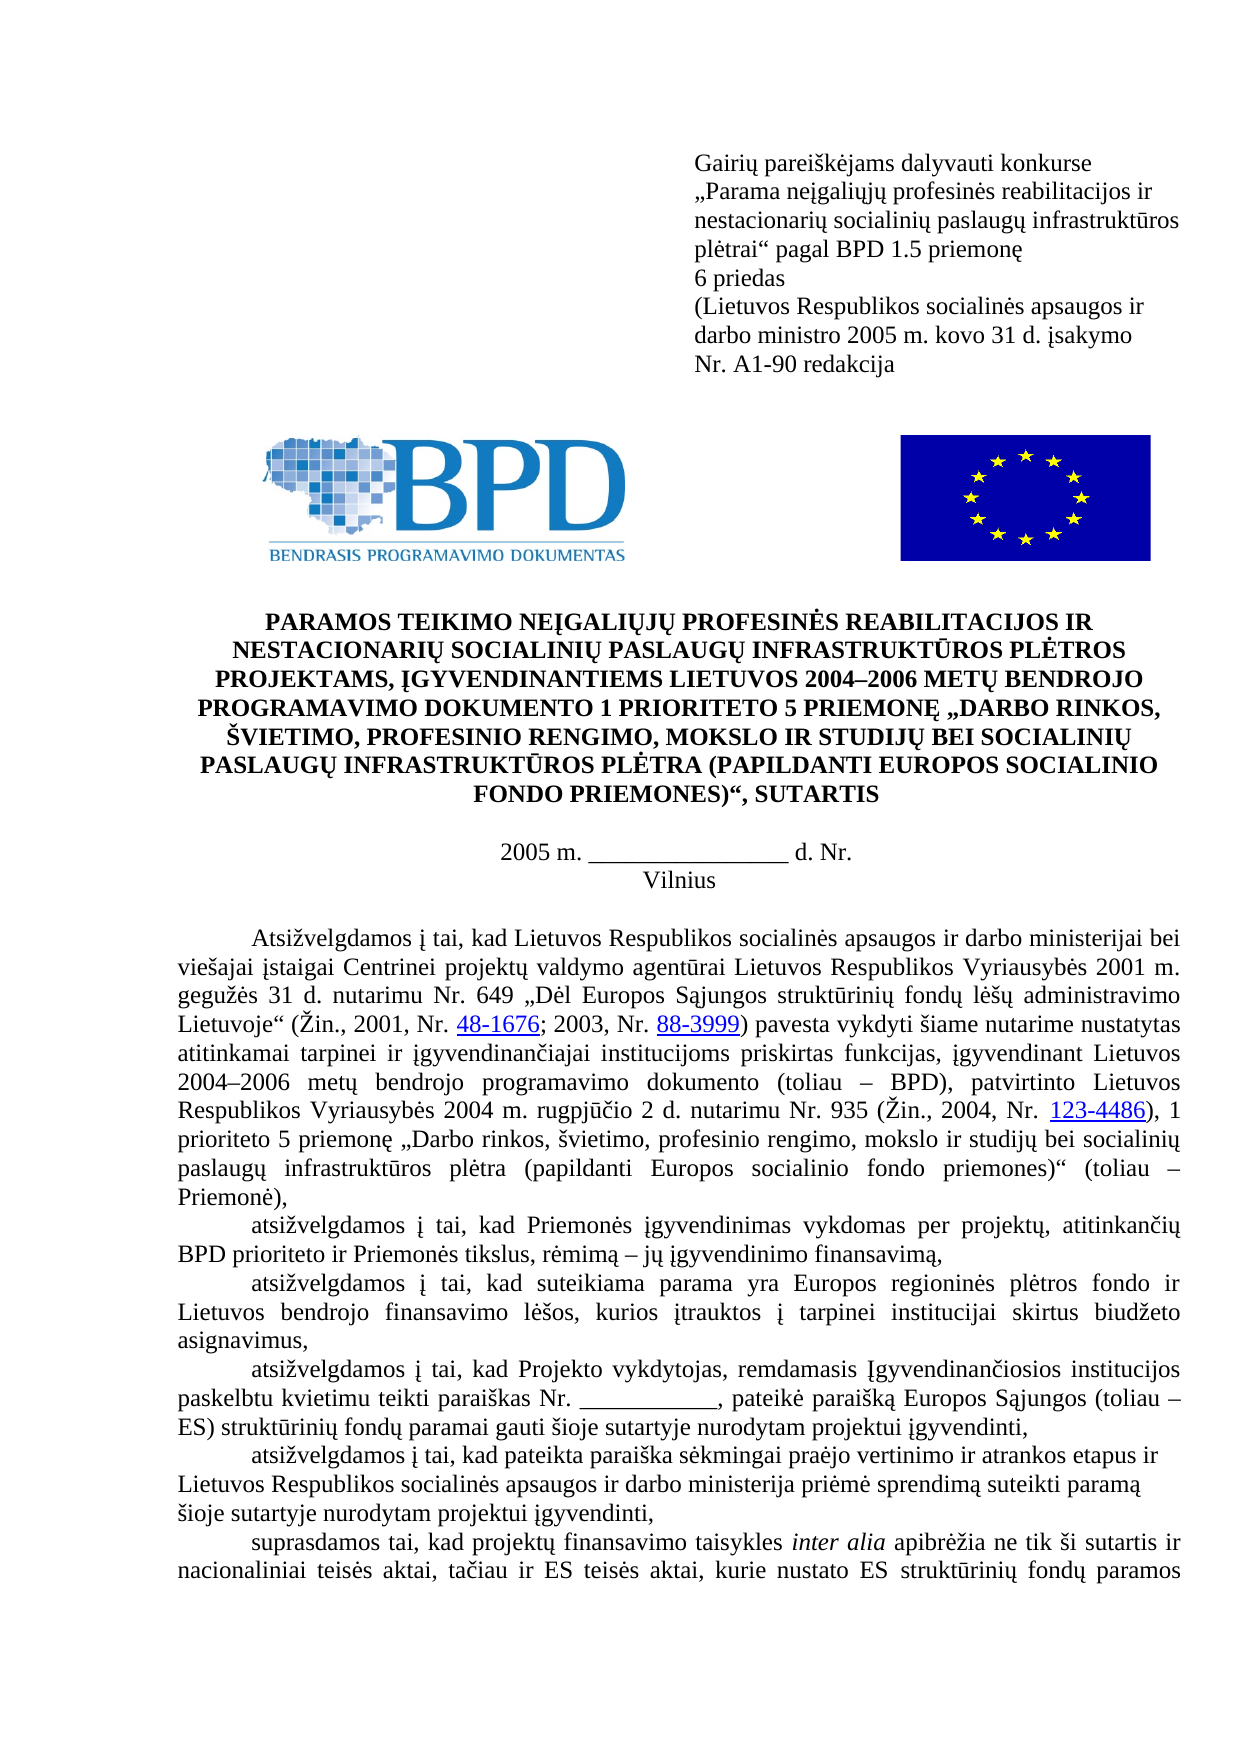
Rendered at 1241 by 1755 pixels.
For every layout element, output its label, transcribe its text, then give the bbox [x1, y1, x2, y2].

table_header [816, 435, 1162, 578]
text PARAMOS TEIKIMO NEĮGALIŲJŲ PROFESINĖS REABILITACIJOS IR NESTACIONARIŲ SOCIALINIŲ PASLAUGŲ INFRASTRUKTŪROS PLĖTROS PROJEKTAMS, ĮGYVENDINANTIEMS LIETUVOS 2004–2006 METŲ BENDROJO PROGRAMAVIMO DOKUMENTO 1 PRIORITETO 5 PRIEMONĘ „DARBO RINKOS, ŠVIETIMO, PROFESINIO RENGIMO, MOKSLO IR STUDIJŲ BEI SOCIALINIŲ PASLAUGŲ INFRASTRUKTŪROS PLĖTRA (PAPILDANTI EUROPOS SOCIALINIO FONDO PRIEMONES)“, SUTARTIS [177, 607, 1181, 808]
text atsižvelgdamos į tai, kad Priemonės įgyvendinimas vykdomas per projektų, atitinkančių BPD prioriteto ir Priemonės tikslus, rėmimą – jų įgyvendinimo finansavimą, [177, 1210, 1181, 1268]
table_header [177, 435, 714, 578]
text Nr. A1-90 redakcija [694, 349, 1181, 378]
text suprasdamos tai, kad projektų finansavimo taisykles inter alia apibrėžia ne tik ši sutartis ir nacionaliniai teisės aktai, tačiau ir ES teisės aktai, kurie nustato ES struktūrinių fondų paramos [177, 1527, 1181, 1584]
text atsižvelgdamos į tai, kad suteikiama parama yra Europos regioninės plėtros fondo ir Lietuvos bendrojo finansavimo lėšos, kurios įtrauktos į tarpinei institucijai skirtus biudžeto asignavimus, [177, 1268, 1181, 1354]
text 6 priedas [177, 263, 1181, 291]
text atsižvelgdamos į tai, kad Projekto vykdytojas, remdamasis Įgyvendinančiosios institucijos paskelbtu kvietimu teikti paraiškas Nr. ___________, pateikė paraišką Europos Sąjungos (toliau – ES) struktūrinių fondų paramai gauti šioje sutartyje nurodytam projektui įgyvendinti, [177, 1354, 1181, 1440]
text (Lietuvos Respublikos socialinės apsaugos ir [694, 291, 1181, 320]
text 2005 m. ________________ d. Nr. [177, 837, 1181, 865]
table_header [715, 435, 816, 578]
text nestacionarių socialinių paslaugų infrastruktūros [694, 205, 1181, 234]
text „Parama neįgaliųjų profesinės reabilitacijos ir [694, 176, 1181, 205]
text atsižvelgdamos į tai, kad pateikta paraiška sėkmingai praėjo vertinimo ir atrankos etapus ir Lietuvos Respublikos socialinės apsaugos ir darbo ministerija priėmė sprendimą suteikti paramą šioje sutartyje nurodytam projektui įgyvendinti, [177, 1440, 1181, 1527]
text Gairių pareiškėjams dalyvauti konkurse [694, 148, 1181, 176]
text plėtrai“ pagal BPD 1.5 priemonę [694, 234, 1181, 263]
text Vilnius [177, 865, 1181, 894]
text darbo ministro 2005 m. kovo 31 d. įsakymo [694, 320, 1181, 349]
text Atsižvelgdamos į tai, kad Lietuvos Respublikos socialinės apsaugos ir darbo ministerijai bei viešajai įstaigai Centrinei projektų valdymo agentūrai Lietuvos Respublikos Vyriausybės 2001 m. gegužės 31 d. nutarimu Nr. 649 „Dėl Europos Sąjungos struktūrinių fondų lėšų administravimo Lietuvoje“ (Žin., 2001, Nr. 48-1676; 2003, Nr. 88-3999) pavesta vykdyti šiame nutarime nustatytas atitinkamai tarpinei ir įgyvendinančiajai institucijoms priskirtas funkcijas, įgyvendinant Lietuvos 2004–2006 metų bendrojo programavimo dokumento (toliau – BPD), patvirtinto Lietuvos Respublikos Vyriausybės 2004 m. rugpjūčio 2 d. nutarimu Nr. 935 (Žin., 2004, Nr. 123-4486), 1 prioriteto 5 priemonę „Darbo rinkos, švietimo, profesinio rengimo, mokslo ir studijų bei socialinių paslaugų infrastruktūros plėtra (papildanti Europos socialinio fondo priemones)“ (toliau – Priemonė), [177, 923, 1181, 1210]
